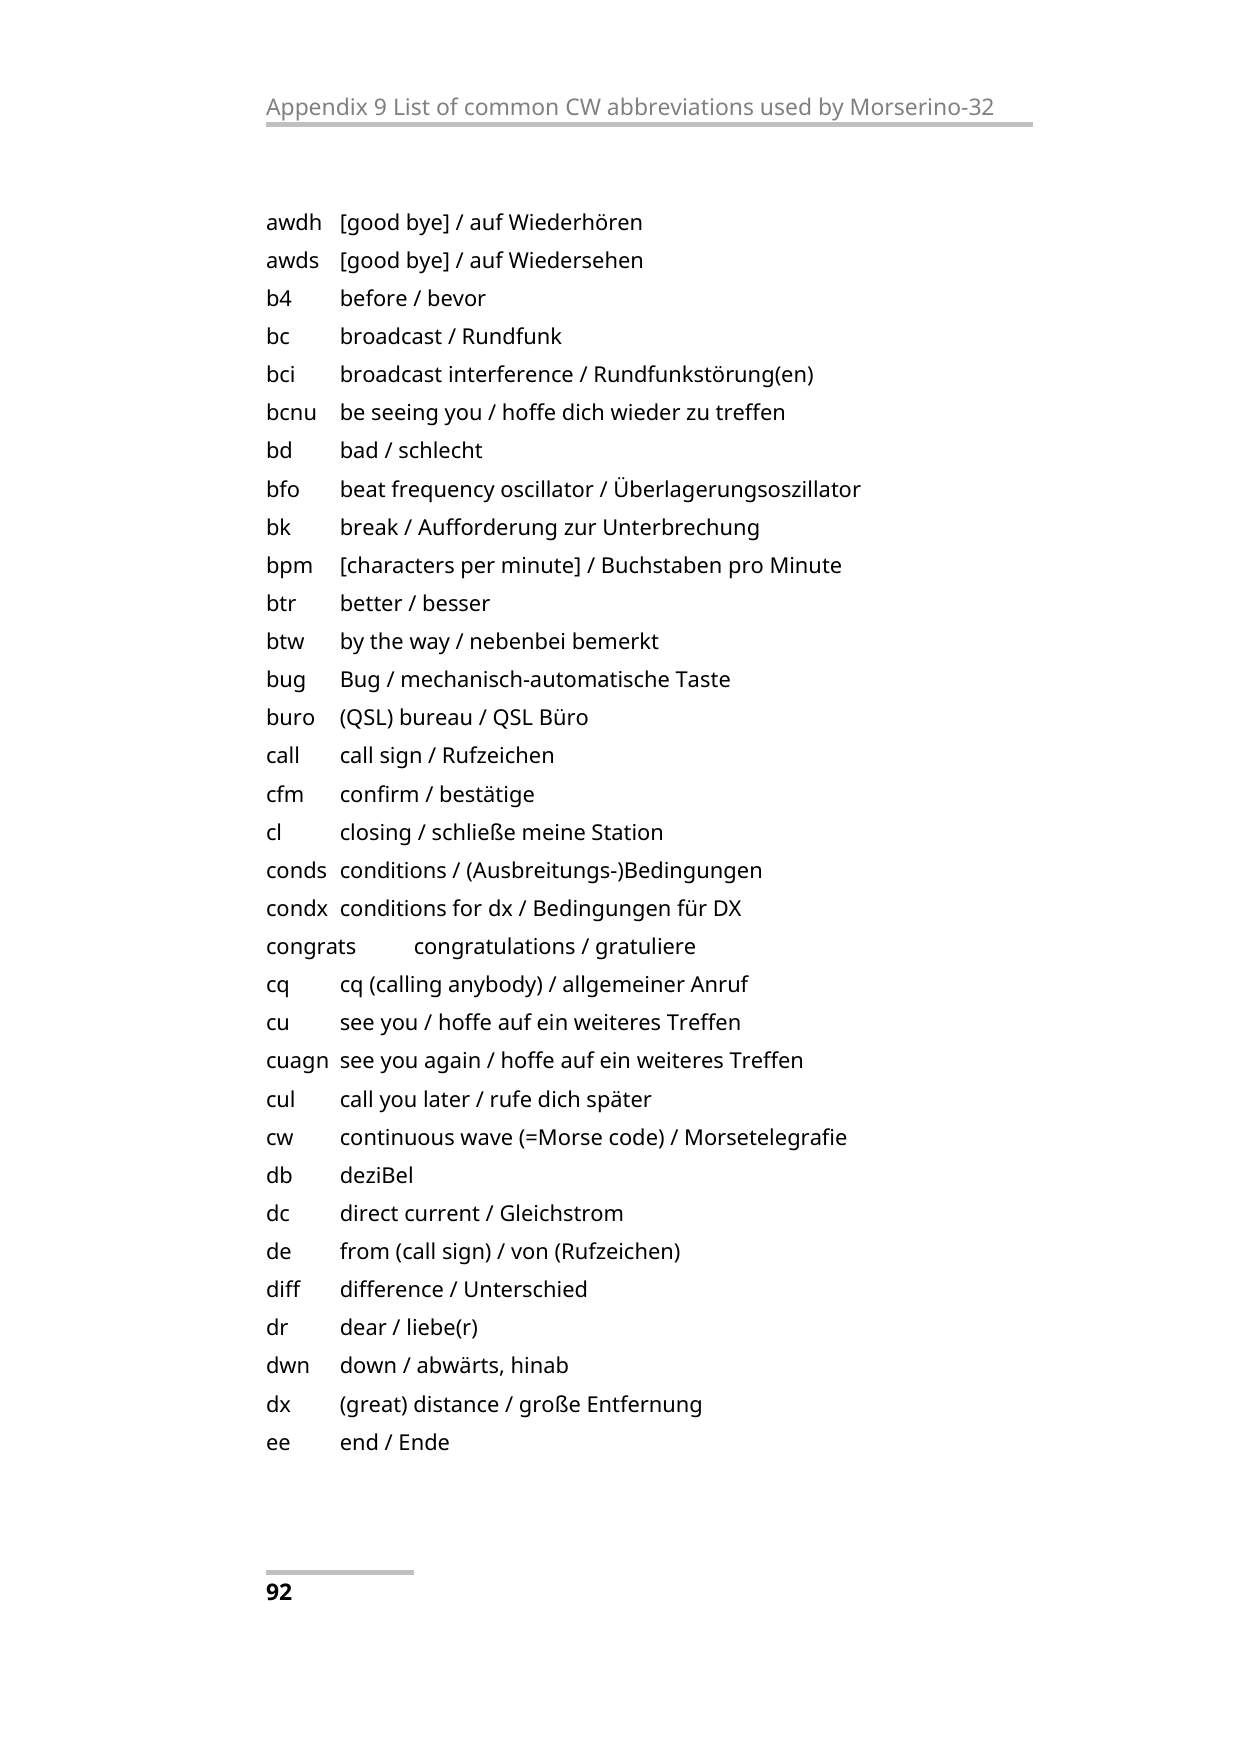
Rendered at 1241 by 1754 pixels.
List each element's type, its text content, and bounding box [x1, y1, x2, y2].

text btr better / besser [266, 588, 1033, 618]
text conds conditions / (Ausbreitungs-)Bedingungen [266, 855, 1033, 885]
text cu see you / hoffe auf ein weiteres Treffen [266, 1007, 1033, 1037]
text cul call you later / rufe dich später [266, 1084, 1033, 1113]
text de from (call sign) / von (Rufzeichen) [266, 1236, 1033, 1266]
text bd bad / schlecht [266, 436, 1033, 465]
text bk break / Aufforderung zur Unterbrechung [266, 512, 1033, 542]
text ee end / Ende [266, 1427, 1033, 1457]
text cw continuous wave (=Morse code) / Morsetelegrafie [266, 1122, 1033, 1152]
text dr dear / liebe(r) [266, 1312, 1033, 1342]
text bci broadcast interference / Rundfunkstörung(en) [266, 359, 1033, 389]
text bc broadcast / Rundfunk [266, 321, 1033, 351]
text awdh [good bye] / auf Wiederhören [266, 207, 1033, 237]
text db deziBel [266, 1160, 1033, 1190]
text diff difference / Unterschied [266, 1274, 1033, 1304]
text cl closing / schließe meine Station [266, 817, 1033, 847]
text bpm [characters per minute] / Buchstaben pro Minute [266, 550, 1033, 580]
text buro (QSL) bureau / QSL Büro [266, 702, 1033, 732]
text cfm confirm / bestätige [266, 779, 1033, 808]
text bcnu be seeing you / hoffe dich wieder zu treffen [266, 397, 1033, 427]
text congrats congratulations / gratuliere [266, 931, 1033, 961]
text awds [good bye] / auf Wiedersehen [266, 245, 1033, 275]
text dx (great) distance / große Entfernung [266, 1389, 1033, 1418]
text call call sign / Rufzeichen [266, 741, 1033, 770]
text dc direct current / Gleichstrom [266, 1198, 1033, 1228]
text dwn down / abwärts, hinab [266, 1351, 1033, 1380]
text condx conditions for dx / Bedingungen für DX [266, 893, 1033, 923]
text bfo beat frequency oscillator / Überlagerungsoszillator [266, 474, 1033, 503]
text cuagn see you again / hoffe auf ein weiteres Treffen [266, 1046, 1033, 1075]
text btw by the way / nebenbei bemerkt [266, 626, 1033, 656]
text cq cq (calling anybody) / allgemeiner Anruf [266, 969, 1033, 999]
text bug Bug / mechanisch-automatische Taste [266, 664, 1033, 694]
text b4 before / bevor [266, 283, 1033, 313]
